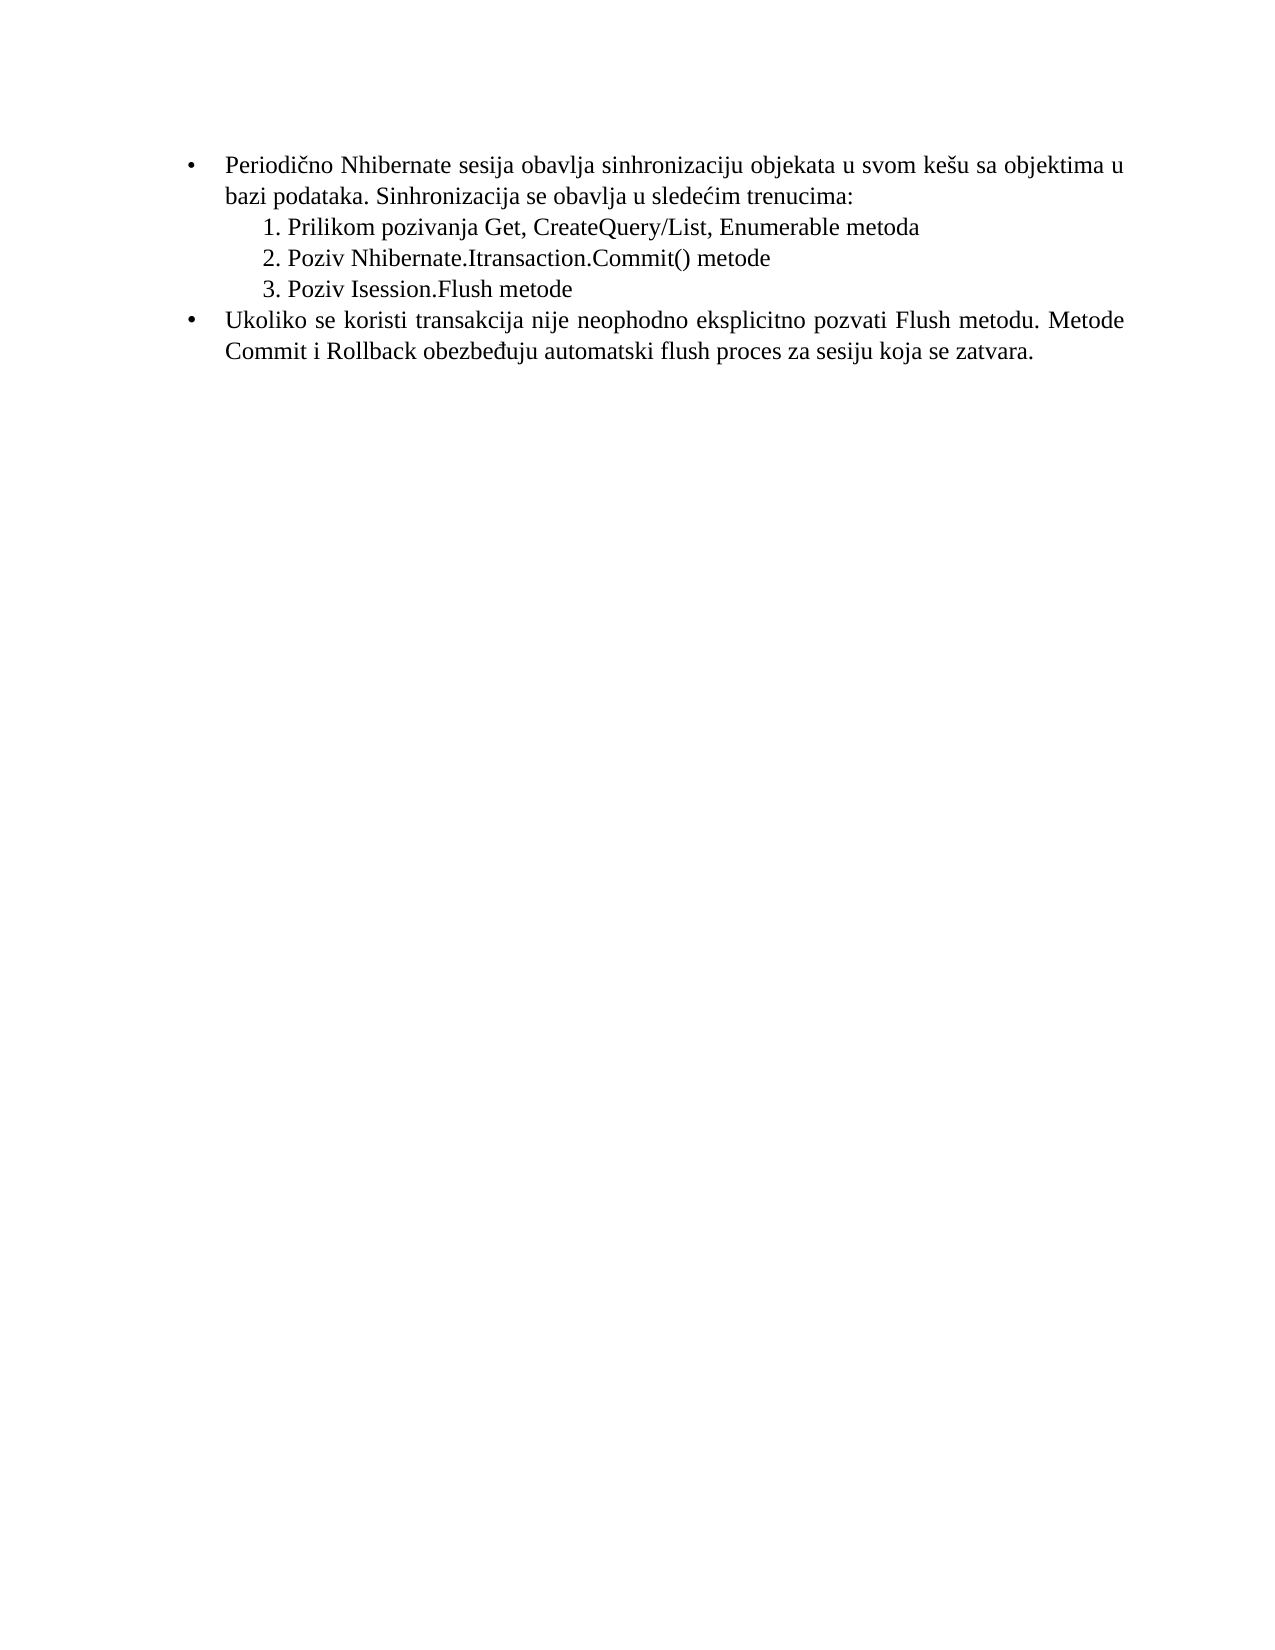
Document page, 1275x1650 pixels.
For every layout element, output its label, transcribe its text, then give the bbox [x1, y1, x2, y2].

list Ukoliko se koristi transakcija nije neophodno eksplicitno pozvati Flush metodu. Metode Commit i Rollback obezbeđuju automatski flush proces za sesiju koja se zatvara. [187, 305, 1125, 365]
list 3. Poziv Isession.Flush metode [225, 274, 1125, 303]
list Periodično Nhibernate sesija obavlja sinhronizaciju objekata u svom kešu sa objektima u bazi podataka. Sinhronizacija se obavlja u sledećim trenucima: [187, 150, 1125, 210]
list 1. Prilikom pozivanja Get, CreateQuery/List, Enumerable metoda [225, 212, 1125, 241]
list 2. Poziv Nhibernate.Itransaction.Commit() metode [225, 243, 1125, 272]
